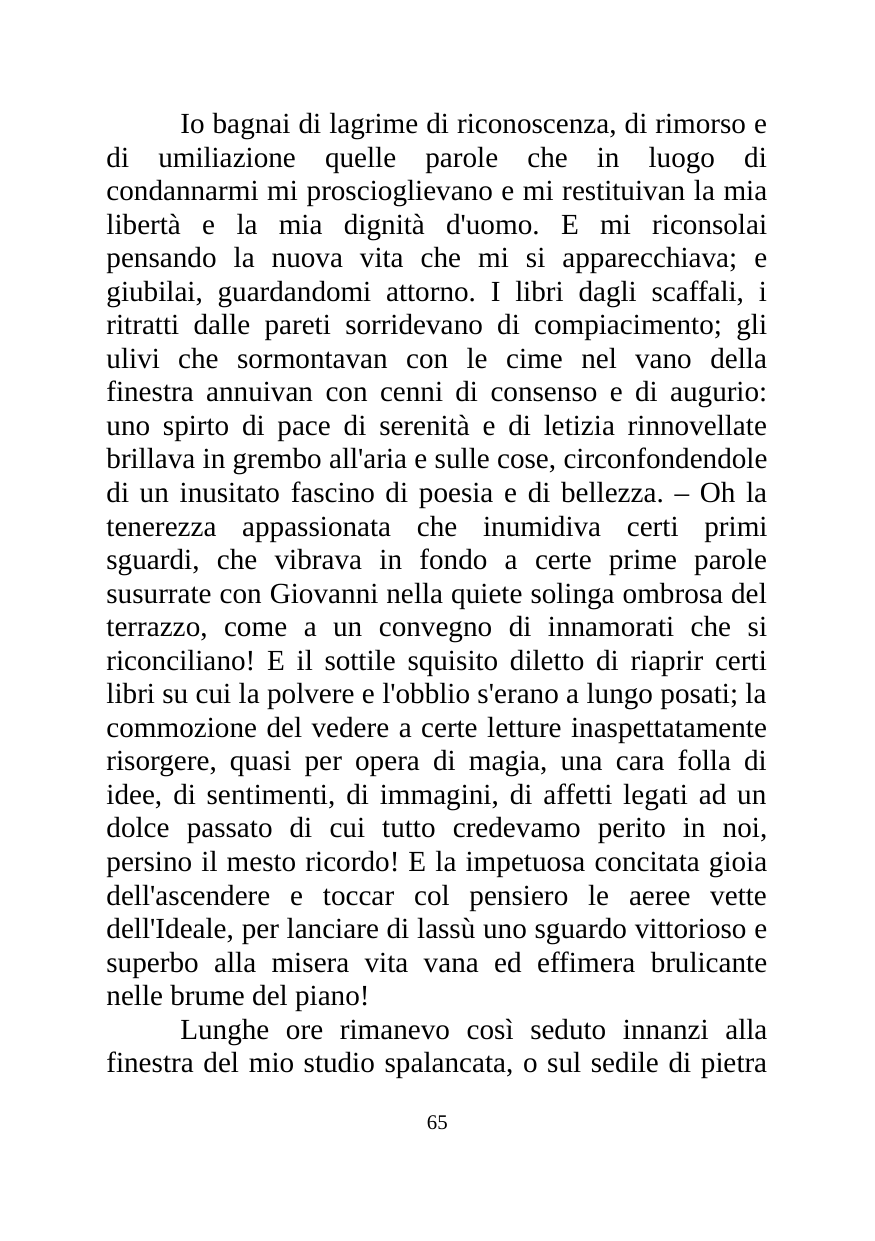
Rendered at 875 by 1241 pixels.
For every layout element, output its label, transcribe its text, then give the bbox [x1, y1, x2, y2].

text Io bagnai di lagrime di riconoscenza, di rimorso e di umiliazione quelle parole che in luogo di condannarmi mi proscioglievano e mi restituivan la mia libertà e la mia dignità d'uomo. E mi riconsolai pensando la nuova vita che mi si apparecchiava; e giubilai, guardandomi attorno. I libri dagli scaffali, i ritratti dalle pareti sorridevano di compiacimento; gli ulivi che sormontavan con le cime nel vano della finestra annuivan con cenni di consenso e di augurio: uno spirto di pace di serenità e di letizia rinnovellate brillava in grembo all'aria e sulle cose, circonfondendole di un inusitato fascino di poesia e di bellezza. – Oh la tenerezza appassionata che inumidiva certi primi sguardi, che vibrava in fondo a certe prime parole susurrate con Giovanni nella quiete solinga ombrosa del terrazzo, come a un convegno di innamorati che si riconciliano! E il sottile squisito diletto di riaprir certi libri su cui la polvere e l'obblio s'erano a lungo posati; la commozione del vedere a certe letture inaspettatamente risorgere, quasi per opera di magia, una cara folla di idee, di sentimenti, di immagini, di affetti legati ad un dolce passato di cui tutto credevamo perito in noi, persino il mesto ricordo! E la impetuosa concitata gioia dell'ascendere e toccar col pensiero le aeree vette dell'Ideale, per lanciare di lassù uno sguardo vittorioso e superbo alla misera vita vana ed effimera brulicante nelle brume del piano! [106, 106, 768, 1012]
text Lunghe ore rimanevo così seduto innanzi alla finestra del mio studio spalancata, o sul sedile di pietra [106, 1012, 768, 1079]
